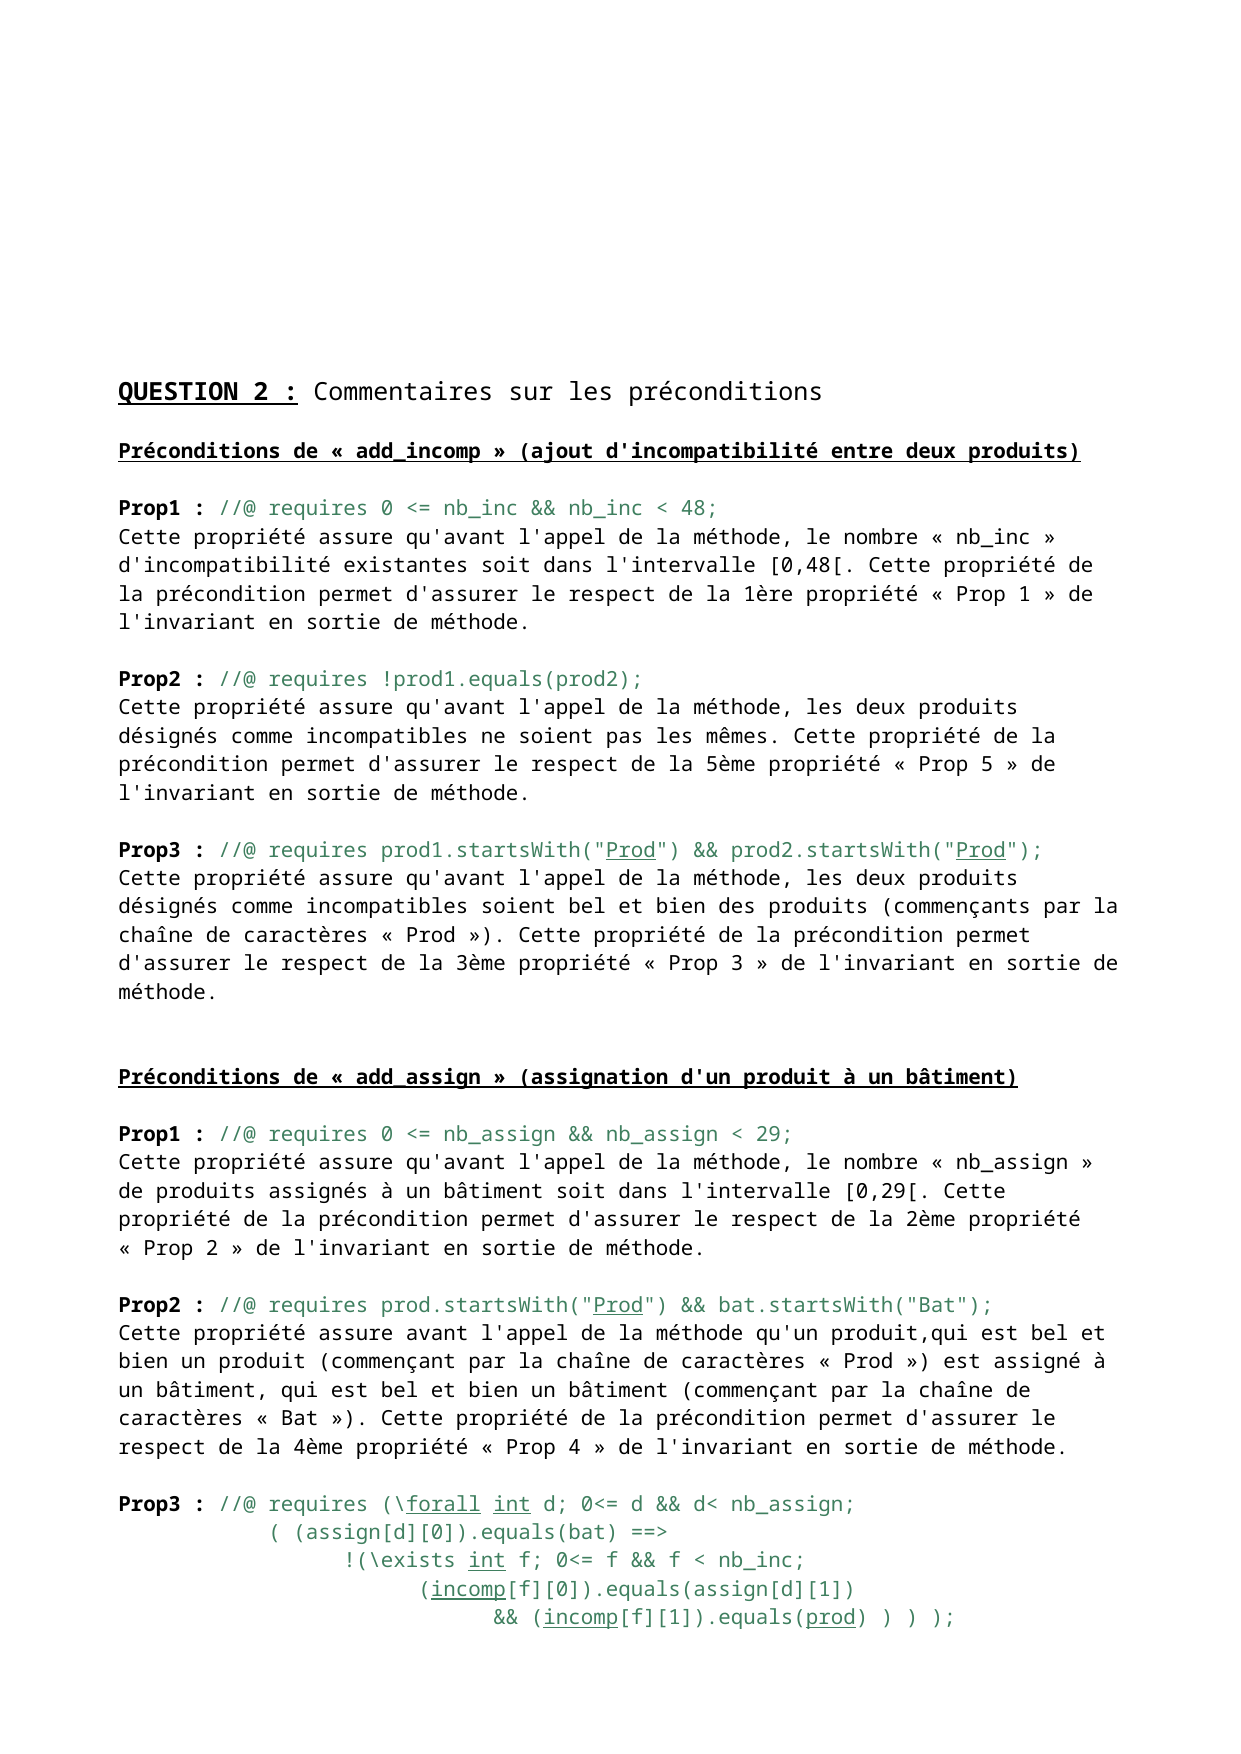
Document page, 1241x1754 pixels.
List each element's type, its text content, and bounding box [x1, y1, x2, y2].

text Prop3 : //@ requires (\forall int d; 0<= d && d< nb_assign; [118, 1489, 1122, 1517]
text Cette propriété assure qu'avant l'appel de la méthode, le nombre « nb_assign » de produits assignés à un bâtiment soit dans l'intervalle [0,29[. Cette propriété de la précondition permet d'assurer le respect de la 2ème propriété « Prop 2 » de l'invariant en sortie de méthode. [118, 1147, 1122, 1261]
text ( (assign[d][0]).equals(bat) ==> [118, 1517, 1122, 1546]
text QUESTION 2 : Commentaires sur les préconditions [118, 374, 1122, 408]
text Prop2 : //@ requires prod.startsWith("Prod") && bat.startsWith("Bat"); [118, 1290, 1122, 1318]
text Prop2 : //@ requires !prod1.equals(prod2); [118, 664, 1122, 692]
text Cette propriété assure qu'avant l'appel de la méthode, les deux produits désignés comme incompatibles soient bel et bien des produits (commençants par la chaîne de caractères « Prod »). Cette propriété de la précondition permet d'assurer le respect de la 3ème propriété « Prop 3 » de l'invariant en sortie de méthode. [118, 863, 1122, 1005]
text (incomp[f][0]).equals(assign[d][1]) [118, 1574, 1122, 1602]
text Préconditions de « add_assign » (assignation d'un produit à un bâtiment) [118, 1062, 1122, 1091]
text !(\exists int f; 0<= f && f < nb_inc; [118, 1546, 1122, 1574]
text Préconditions de « add_incomp » (ajout d'incompatibilité entre deux produits) [118, 437, 1122, 465]
text && (incomp[f][1]).equals(prod) ) ) ); [118, 1602, 1122, 1631]
text Prop1 : //@ requires 0 <= nb_inc && nb_inc < 48; [118, 493, 1122, 522]
text Prop1 : //@ requires 0 <= nb_assign && nb_assign < 29; [118, 1119, 1122, 1147]
text Cette propriété assure qu'avant l'appel de la méthode, le nombre « nb_inc » d'incompatibilité existantes soit dans l'intervalle [0,48[. Cette propriété de la précondition permet d'assurer le respect de la 1ère propriété « Prop 1 » de l'invariant en sortie de méthode. [118, 522, 1122, 636]
text Cette propriété assure qu'avant l'appel de la méthode, les deux produits désignés comme incompatibles ne soient pas les mêmes. Cette propriété de la précondition permet d'assurer le respect de la 5ème propriété « Prop 5 » de l'invariant en sortie de méthode. [118, 692, 1122, 806]
text Cette propriété assure avant l'appel de la méthode qu'un produit,qui est bel et bien un produit (commençant par la chaîne de caractères « Prod ») est assigné à un bâtiment, qui est bel et bien un bâtiment (commençant par la chaîne de caractères « Bat »). Cette propriété de la précondition permet d'assurer le respect de la 4ème propriété « Prop 4 » de l'invariant en sortie de méthode. [118, 1318, 1122, 1460]
text Prop3 : //@ requires prod1.startsWith("Prod") && prod2.startsWith("Prod"); [118, 835, 1122, 863]
